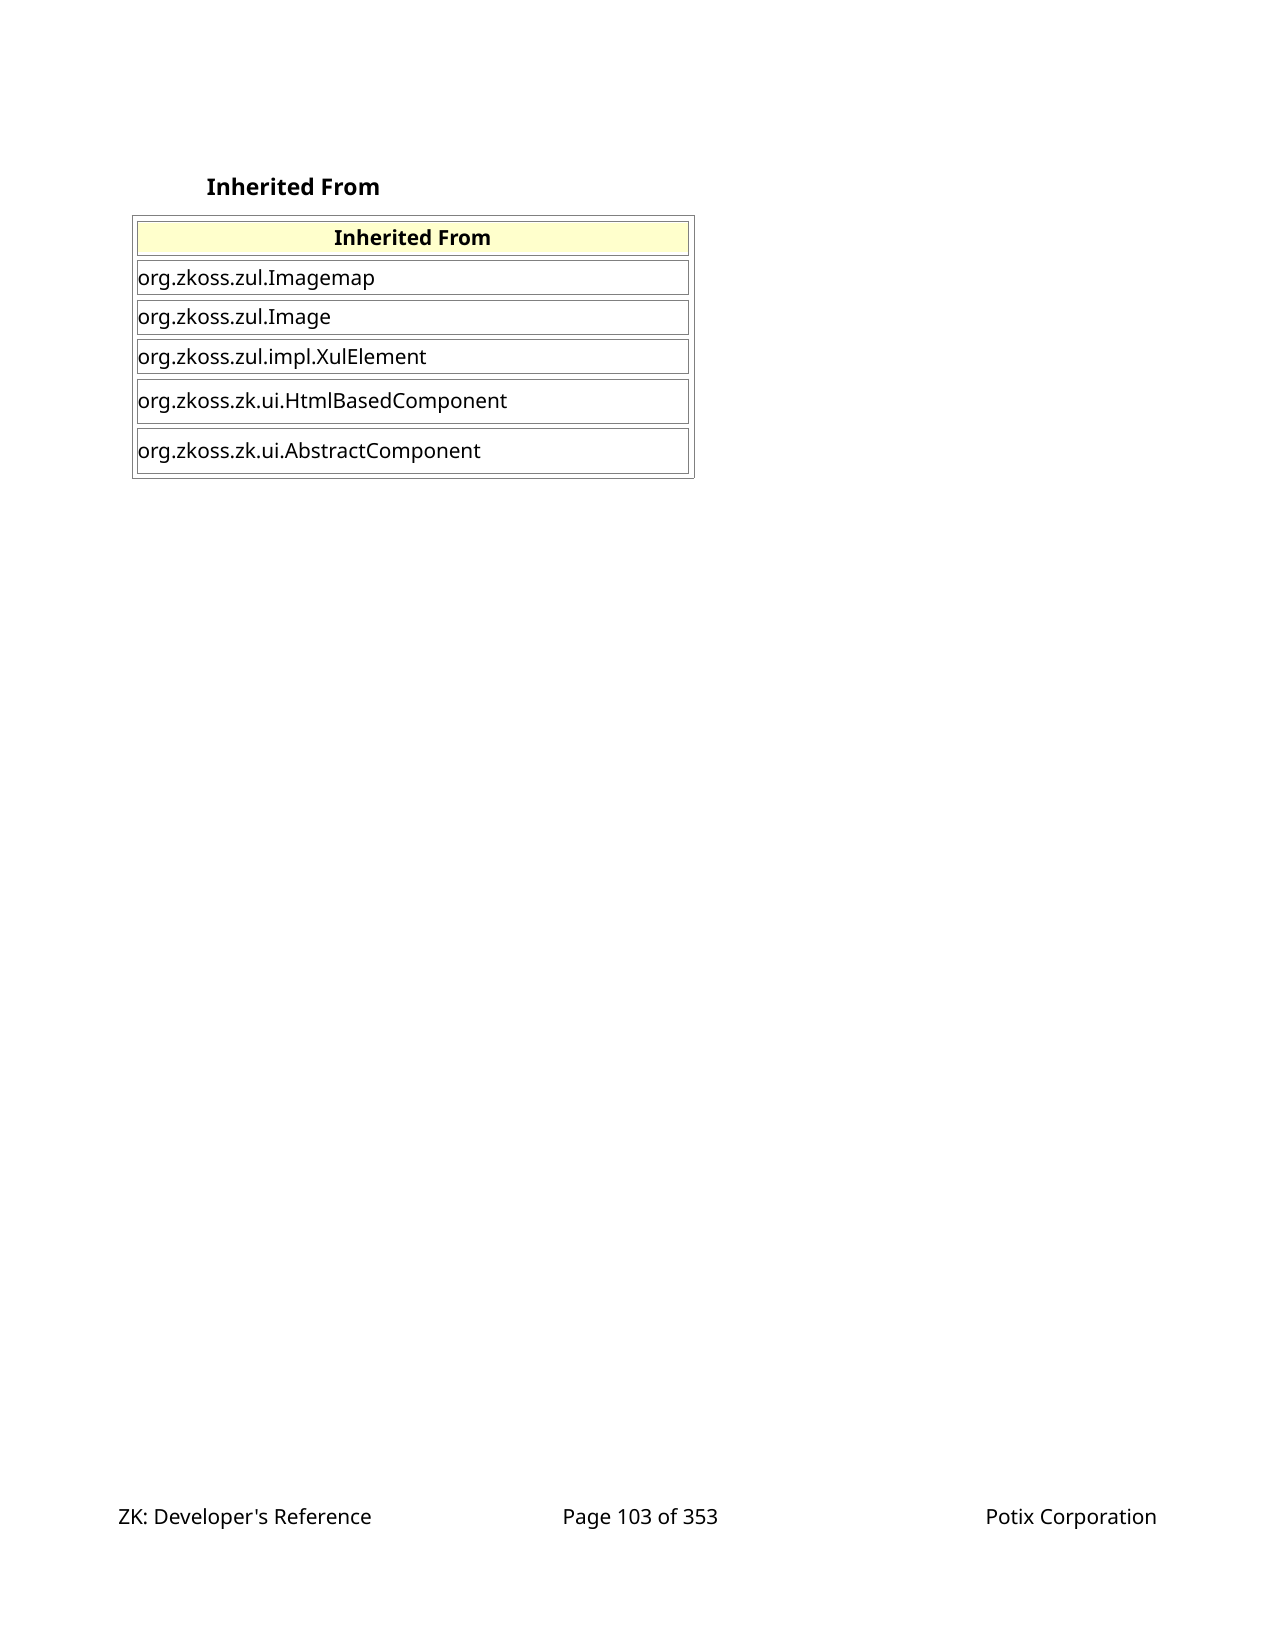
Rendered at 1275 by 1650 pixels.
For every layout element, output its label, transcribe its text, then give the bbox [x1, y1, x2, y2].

table_cell org.zkoss.zk.ui.HtmlBasedComponent [134, 373, 691, 423]
subtitle Inherited From [207, 171, 1157, 203]
table_cell org.zkoss.zul.impl.XulElement [134, 334, 691, 373]
table_cell org.zkoss.zul.Image [134, 294, 691, 333]
table_header Inherited From [134, 216, 691, 254]
table_cell org.zkoss.zul.Imagemap [134, 255, 691, 294]
table_cell org.zkoss.zk.ui.AbstractComponent [134, 423, 691, 473]
